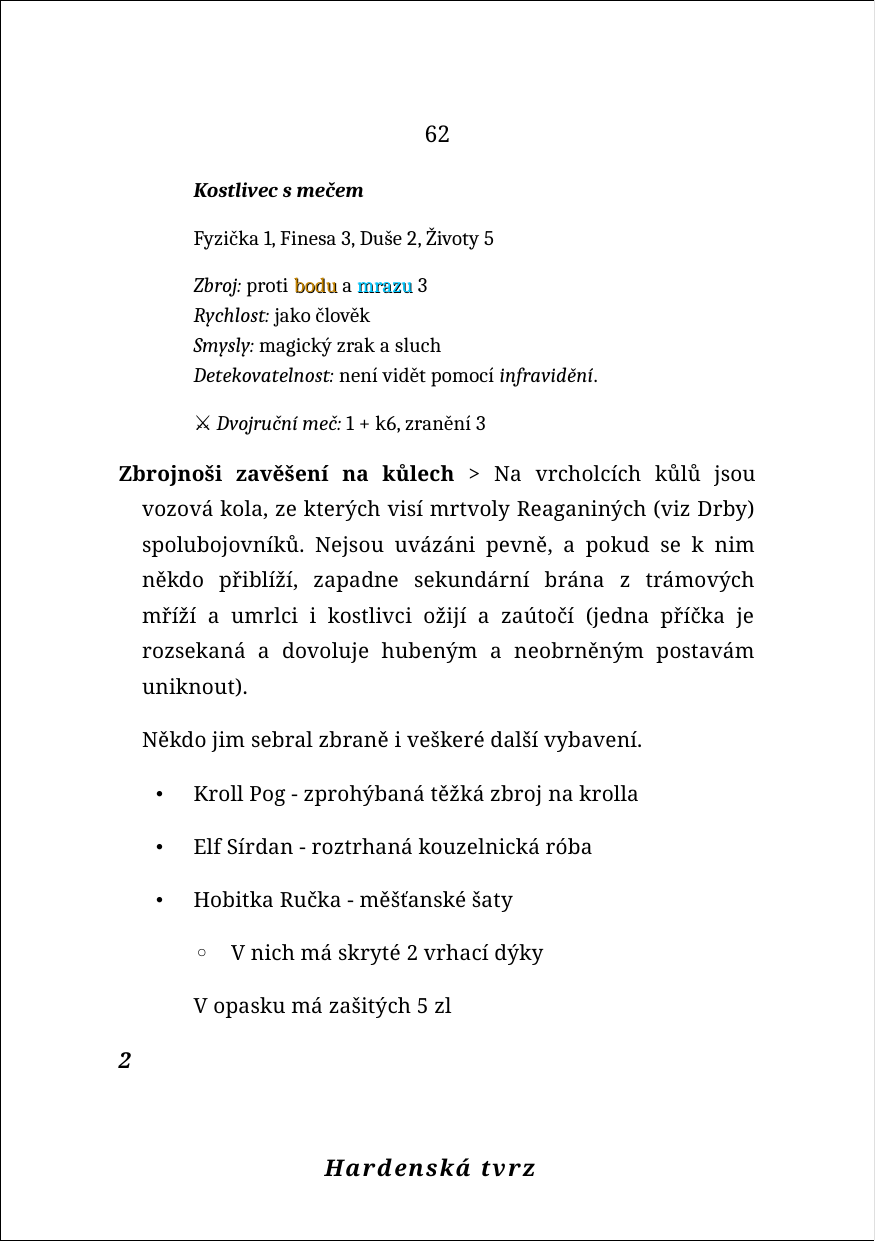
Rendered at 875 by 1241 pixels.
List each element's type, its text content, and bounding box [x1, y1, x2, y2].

text Zbrojnoši zavěšení na kůlech > Na vrcholcích kůlů jsou vozová kola, ze kterých visí mrtvoly Reaganiných (viz Drby) spolubojovníků. Nejsou uvázáni pevně, a pokud se k nim někdo přiblíží, zapadne sekundární brána z trámových mříží a umrlci i kostlivci ožijí a zaútočí (jedna příčka je rozsekaná a dovoluje hubeným a neobrněným postavám uniknout). [118, 459, 756, 701]
list V opasku má zašitých 5 zl [156, 992, 756, 1020]
list Fyzička 1, Finesa 3, Duše 2, Životy 5 [156, 227, 756, 251]
list Hobitka Ručka - měšťanské šaty [156, 885, 756, 913]
text Někdo jim sebral zbraně i veškeré další vybavení. [118, 725, 756, 754]
text 2 [118, 1045, 756, 1074]
list Elf Sírdan - roztrhaná kouzelnická róba [156, 832, 756, 860]
list Detekovatelnost: není vidět pomocí infravidění. [156, 364, 756, 388]
list V nich má skryté 2 vrhací dýky [193, 938, 756, 967]
list Smysly: magický zrak a⁠ sluch [156, 334, 756, 358]
list Kroll Pog - zprohýbaná těžká zbroj na krolla [156, 779, 756, 807]
list Kostlivec s mečem [156, 179, 756, 203]
list Zbroj: proti bodu a⁠ mrazu 3 [156, 274, 756, 298]
list ⚔ Dvojruční meč: 1 + k6, zranění 3 [156, 411, 756, 435]
list Rychlost: jako člověk [156, 304, 756, 328]
